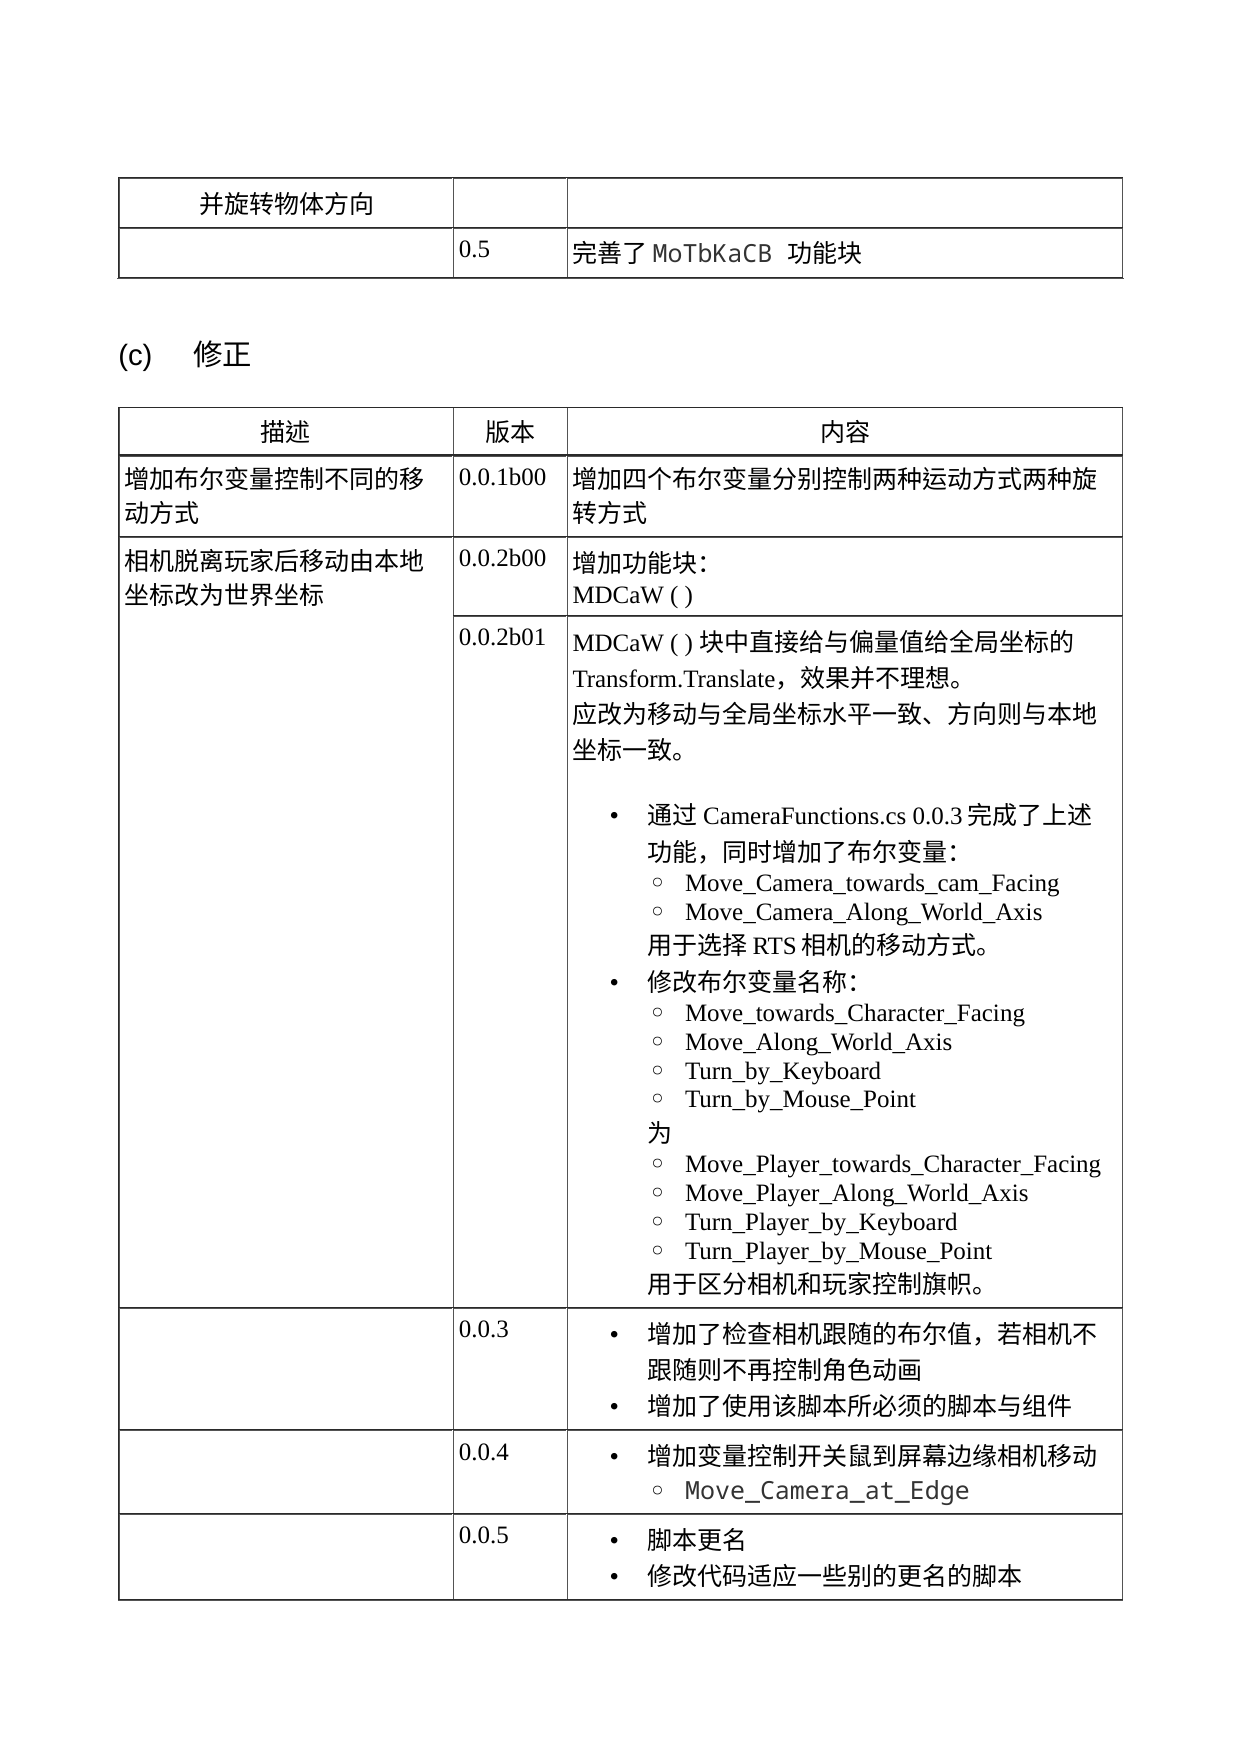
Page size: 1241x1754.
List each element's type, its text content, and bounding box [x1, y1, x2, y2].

table_cell 相机脱离玩家后移动由本地坐标改为世界坐标 [120, 538, 452, 1306]
table_cell [568, 179, 1122, 226]
table_cell 0.0.4 [454, 1431, 566, 1513]
table_cell 增加变量控制开关鼠到屏幕边缘相机移动 Move_Camera_at_Edge [568, 1431, 1122, 1513]
table_cell [454, 179, 566, 226]
table_header 内容 [568, 409, 1122, 454]
table_cell 0.0.1b00 [454, 457, 566, 536]
table_header 描述 [120, 409, 452, 454]
table_cell 增加功能块： MDCaW ( ) [568, 538, 1122, 614]
table_cell 增加四个布尔变量分别控制两种运动方式两种旋转方式 [568, 457, 1122, 536]
subtitle 修正 [118, 334, 1122, 374]
table_cell 0.0.5 [454, 1515, 566, 1599]
table_cell 0.0.2b00 [454, 538, 566, 614]
table_cell [120, 229, 452, 276]
table_cell 0.0.2b01 [454, 617, 566, 1306]
table_cell 0.5 [454, 229, 566, 276]
table_cell 脚本更名 修改代码适应一些别的更名的脚本 [568, 1515, 1122, 1599]
table_cell 增加布尔变量控制不同的移动方式 [120, 457, 452, 536]
table_cell 0.0.3 [454, 1309, 566, 1429]
table_cell 并旋转物体方向 [120, 179, 452, 226]
table_cell [120, 1309, 452, 1429]
table_cell MDCaW ( ) 块中直接给与偏量值给全局坐标的Transform.Translate，效果并不理想。 应改为移动与全局坐标水平一致、方向则与本地坐标一致。 通过 CameraFunctions.cs 0.0.3完成了上述功能，同时增加了布尔变量： Move_Camera_towards_cam_Facing Move_Camera_Along_World_Axis 用于选择RTS相机的移动方式。 修改布尔变量名称： Move_towards_Character_Facing Move_Along_World_Axis Turn_by_Keyboard Turn_by_Mouse_Point 为 Move_Player_towards_Character_Facing Move_Player_Along_World_Axis Turn_Player_by_Keyboard Turn_Player_by_Mouse_Point 用于区分相机和玩家控制旗帜。 [568, 617, 1122, 1306]
table_header 版本 [454, 409, 566, 454]
table_cell [120, 1431, 452, 1513]
table_cell [120, 1515, 452, 1599]
table_cell 完善了MoTbKaCB 功能块 [568, 229, 1122, 276]
table_cell 增加了检查相机跟随的布尔值，若相机不跟随则不再控制角色动画 增加了使用该脚本所必须的脚本与组件 [568, 1309, 1122, 1429]
